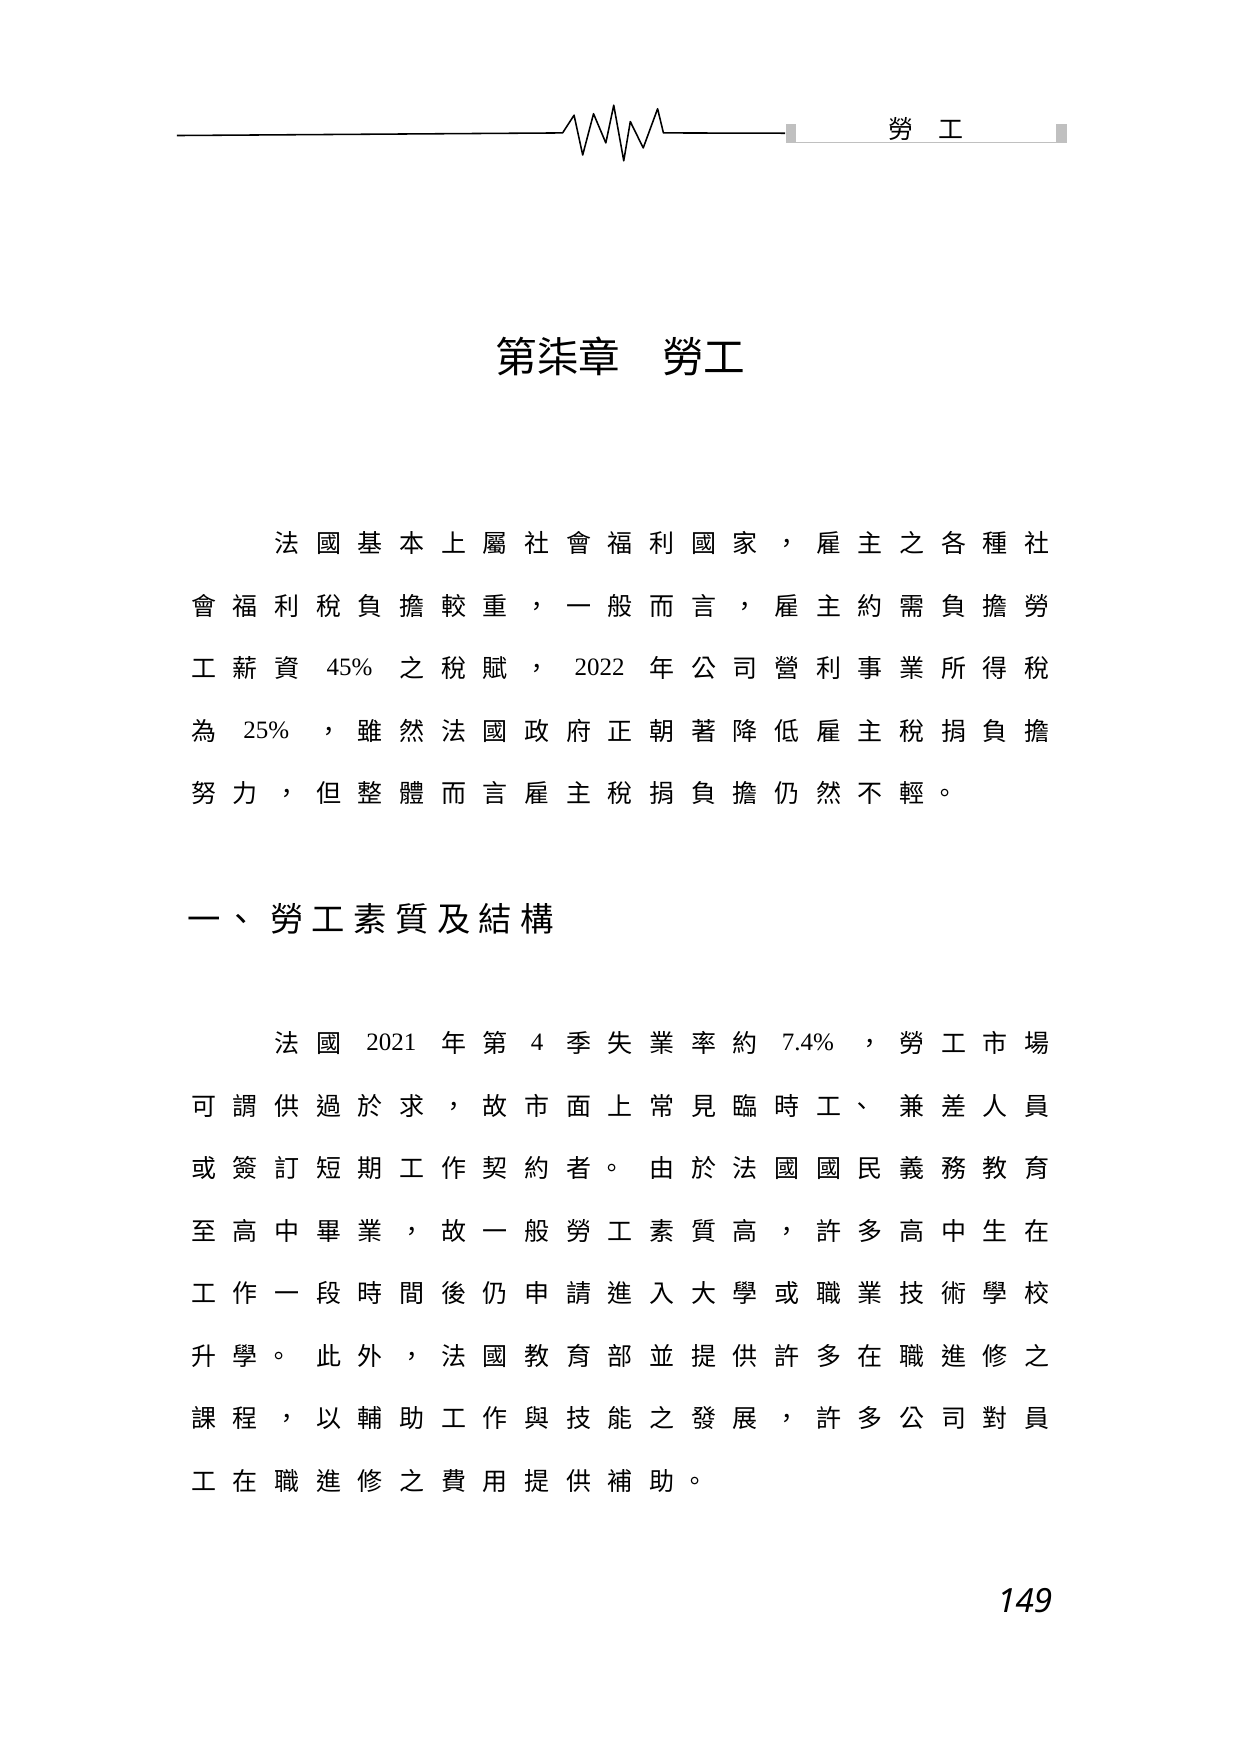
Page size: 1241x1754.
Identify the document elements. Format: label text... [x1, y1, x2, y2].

text 第柒章 勞工 [183, 313, 1058, 375]
text 法國2021年第4季失業率約7.4%，勞工市場可謂供過於求，故市面上常見臨時工、兼差人員或簽訂短期工作契約者。由於法國國民義務教育至高中畢業，故一般勞工素質高，許多高中生在工作一段時間後仍申請進入大學或職業技術學校升學。此外，法國教育部並提供許多在職進修之課程，以輔助工作與技能之發展，許多公司對員工在職進修之費用提供補助。 [183, 1000, 1058, 1500]
text 法國基本上屬社會福利國家，雇主之各種社會福利稅負擔較重，一般而言，雇主約需負擔勞工薪資45%之稅賦，2022年公司營利事業所得稅為25%，雖然法國政府正朝著降低雇主稅捐負擔努力，但整體而言雇主稅捐負擔仍然不輕。 [183, 500, 1058, 813]
text 一、勞工素質及結構 [183, 875, 1058, 938]
